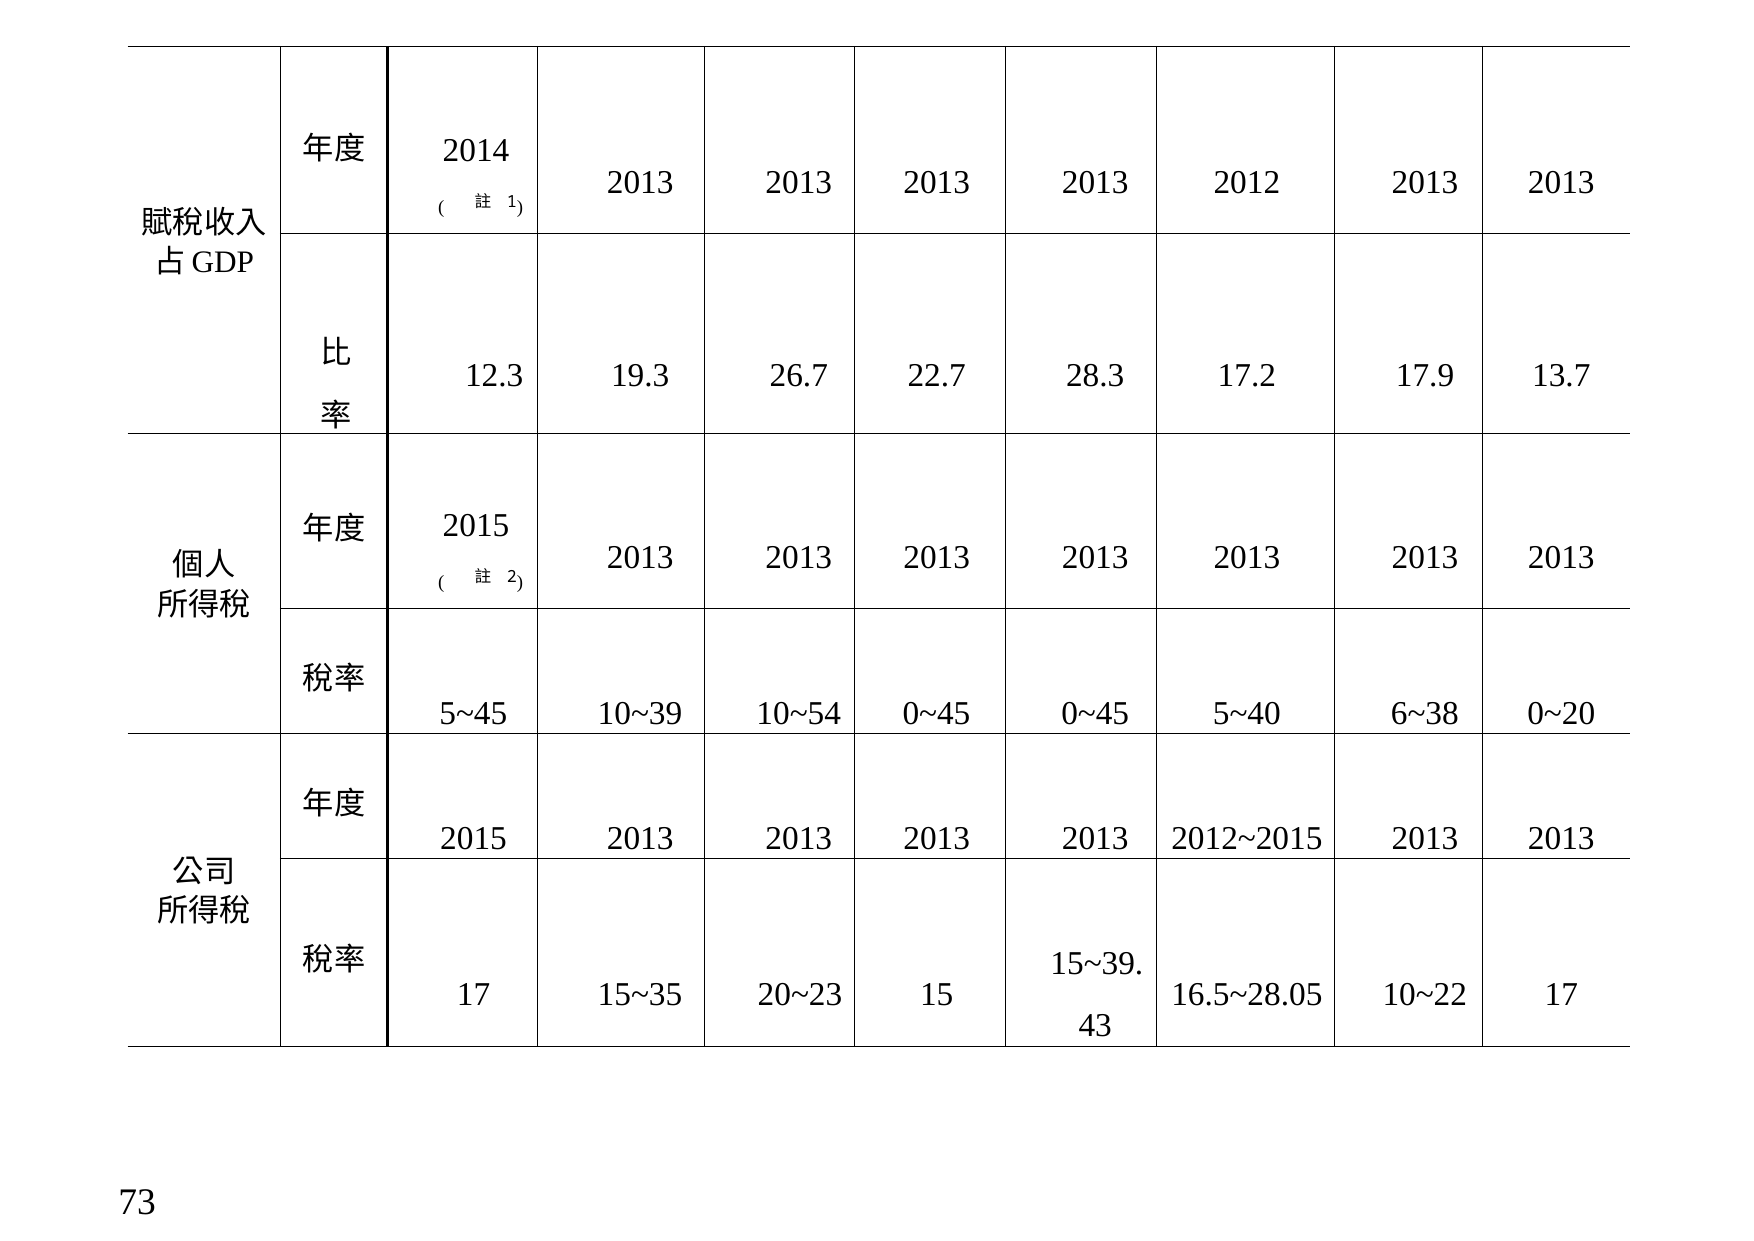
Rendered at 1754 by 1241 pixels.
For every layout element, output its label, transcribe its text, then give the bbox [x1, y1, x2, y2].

table_cell 0~45 [855, 609, 1005, 733]
table_cell 2013 [1483, 734, 1630, 858]
table_cell 2013 [1006, 734, 1156, 858]
table_cell 2015(註2) [389, 434, 537, 608]
table_cell 2013 [1335, 47, 1482, 233]
table_cell 年度 [281, 734, 386, 858]
table_cell 17 [1483, 859, 1630, 1046]
table_cell 15 [855, 859, 1005, 1046]
table_cell 16.5~28.05 [1157, 859, 1334, 1046]
table_cell 0~20 [1483, 609, 1630, 733]
table_cell 26.7 [705, 234, 854, 433]
table_cell 17.9 [1335, 234, 1482, 433]
table_cell 28.3 [1006, 234, 1156, 433]
table_cell 12.3 [389, 234, 537, 433]
table_cell 2013 [538, 47, 704, 233]
table_cell 2013 [1157, 434, 1334, 608]
table_cell 17 [389, 859, 537, 1046]
table_cell 2013 [538, 434, 704, 608]
table_cell 13.7 [1483, 234, 1630, 433]
table_cell 0~45 [1006, 609, 1156, 733]
table_cell 2013 [1335, 734, 1482, 858]
table_cell 5~45 [389, 609, 537, 733]
table_cell 稅率 [281, 609, 386, 733]
table_cell 19.3 [538, 234, 704, 433]
table_cell 2013 [1335, 434, 1482, 608]
table_cell 年度 [281, 434, 386, 608]
table_cell 2013 [855, 734, 1005, 858]
table_cell 2013 [1483, 47, 1630, 233]
table_cell 17.2 [1157, 234, 1334, 433]
table_cell 20~23 [705, 859, 854, 1046]
table_cell 6~38 [1335, 609, 1482, 733]
table_cell 15~39.43 [1006, 859, 1156, 1046]
table_cell 2013 [705, 434, 854, 608]
table_cell 2013 [705, 47, 854, 233]
table_cell 2013 [1006, 47, 1156, 233]
table_cell 5~40 [1157, 609, 1334, 733]
table_cell 2013 [538, 734, 704, 858]
table_cell 2013 [855, 434, 1005, 608]
table_cell 2013 [1483, 434, 1630, 608]
table_cell 賦稅收入占GDP [128, 47, 280, 433]
table_cell 公司 所得稅 [128, 734, 280, 1046]
table_cell 2013 [855, 47, 1005, 233]
table_cell 10~22 [1335, 859, 1482, 1046]
table_cell 10~54 [705, 609, 854, 733]
table_cell 10~39 [538, 609, 704, 733]
table_cell 年度 [281, 47, 386, 233]
table_cell 2014(註1) [389, 47, 537, 233]
table_cell 2015 [389, 734, 537, 858]
table_cell 2012~2015 [1157, 734, 1334, 858]
table_cell 22.7 [855, 234, 1005, 433]
table_cell 15~35 [538, 859, 704, 1046]
table_cell 2013 [1006, 434, 1156, 608]
table_cell 個人 所得稅 [128, 434, 280, 733]
table_cell 比率 [281, 234, 386, 433]
table_cell 稅率 [281, 859, 386, 1046]
table_cell 2012 [1157, 47, 1334, 233]
table_cell 2013 [705, 734, 854, 858]
